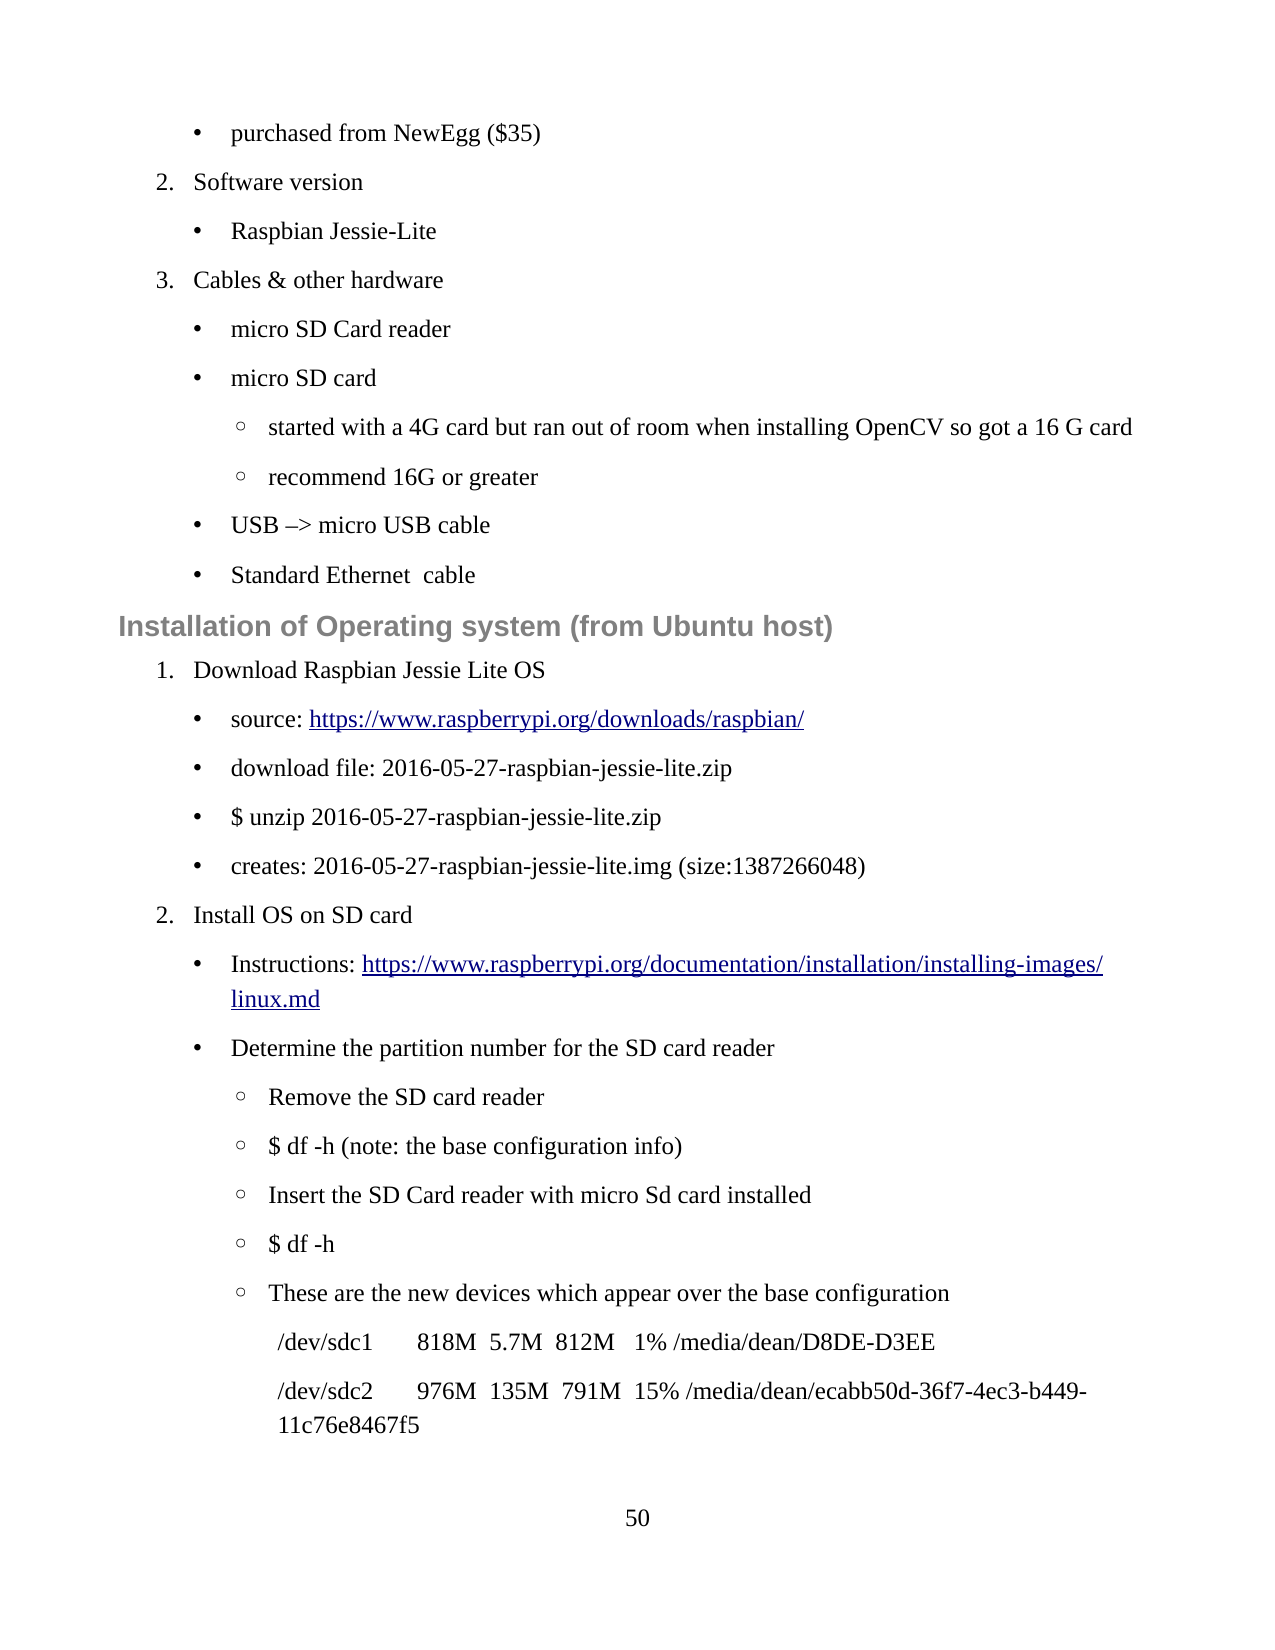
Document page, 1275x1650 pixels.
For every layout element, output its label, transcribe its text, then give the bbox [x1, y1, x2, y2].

list $ df -h (note: the base configuration info) [231, 1131, 1157, 1159]
list Download Raspbian Jessie Lite OS [156, 655, 1157, 683]
list $ unzip 2016-05-27-raspbian-jessie-lite.zip [193, 802, 1157, 831]
list Instructions: https://www.raspberrypi.org/documentation/installation/installing-images/linux.md [193, 949, 1157, 1012]
list Standard Ethernet cable [193, 560, 1157, 588]
text /dev/sdc1 818M 5.7M 812M 1% /media/dean/D8DE-D3EE [277, 1327, 1157, 1356]
list micro SD card [193, 363, 1157, 392]
list Cables & other hardware [156, 265, 1157, 294]
list Insert the SD Card reader with micro Sd card installed [231, 1180, 1157, 1209]
list Determine the partition number for the SD card reader [193, 1033, 1157, 1061]
list source: https://www.raspberrypi.org/downloads/raspbian/ [193, 704, 1157, 733]
list download file: 2016-05-27-raspbian-jessie-lite.zip [193, 753, 1157, 782]
list USB –> micro USB cable [193, 511, 1157, 539]
list Raspbian Jessie-Lite [193, 216, 1157, 245]
list These are the new devices which appear over the base configuration [231, 1278, 1157, 1307]
list micro SD Card reader [193, 314, 1157, 343]
subtitle Installation of Operating system (from Ubuntu host) [118, 609, 1157, 642]
list Install OS on SD card [156, 900, 1157, 929]
list recommend 16G or greater [231, 462, 1157, 490]
list Software version [156, 167, 1157, 196]
list purchased from NewEgg ($35) [193, 118, 1157, 147]
text /dev/sdc2 976M 135M 791M 15% /media/dean/ecabb50d-36f7-4ec3-b449-11c76e8467f5 [277, 1376, 1157, 1439]
list started with a 4G card but ran out of room when installing OpenCV so got a 16 G card [231, 412, 1157, 441]
list Remove the SD card reader [231, 1082, 1157, 1111]
list creates: 2016-05-27-raspbian-jessie-lite.img (size:1387266048) [193, 851, 1157, 880]
list $ df -h [231, 1229, 1157, 1258]
